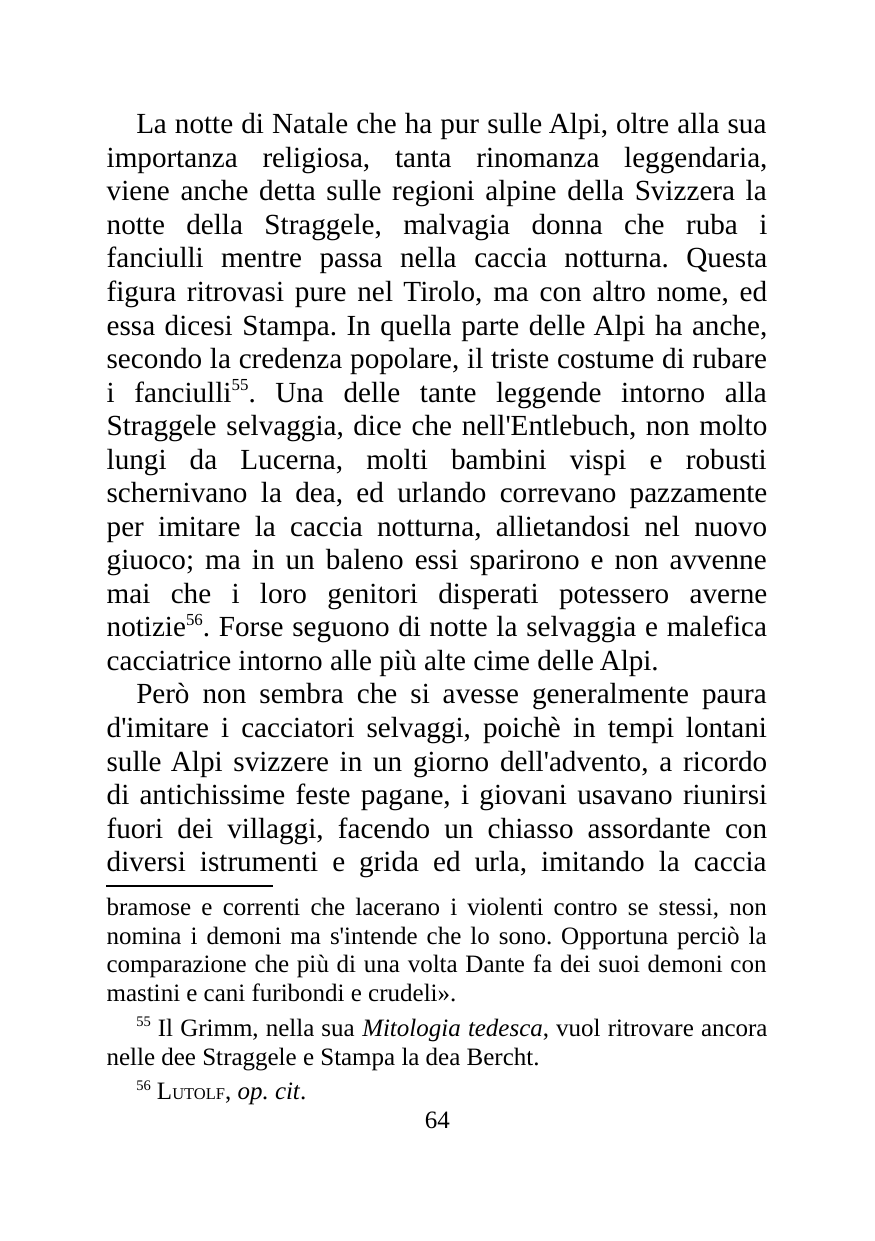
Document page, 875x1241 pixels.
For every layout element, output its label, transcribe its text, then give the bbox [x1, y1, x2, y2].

text Il Grimm, nella sua Mitologia tedesca, vuol ritrovare ancora nelle dee Straggele e Stampa la dea Bercht. [106, 1013, 768, 1070]
text bramose e correnti che lacerano i violenti contro se stessi, non nomina i demoni ma s'intende che lo sono. Opportuna perciò la comparazione che più di una volta Dante fa dei suoi demoni con mastini e cani furibondi e crudeli». [106, 892, 768, 1007]
text Però non sembra che si avesse generalmente paura d'imitare i cacciatori selvaggi, poichè in tempi lontani sulle Alpi svizzere in un giorno dell'advento, a ricordo di antichissime feste pagane, i giovani usavano riunirsi fuori dei villaggi, facendo un chiasso assordante con diversi istrumenti e grida ed urla, imitando la caccia [106, 677, 768, 878]
text La notte di Natale che ha pur sulle Alpi, oltre alla sua importanza religiosa, tanta rinomanza leggendaria, viene anche detta sulle regioni alpine della Svizzera la notte della Straggele, malvagia donna che ruba i fanciulli mentre passa nella caccia notturna. Questa figura ritrovasi pure nel Tirolo, ma con altro nome, ed essa dicesi Stampa. In quella parte delle Alpi ha anche, secondo la credenza popolare, il triste costume di rubare i fanciulli. Una delle tante leggende intorno alla Straggele selvaggia, dice che nell'Entlebuch, non molto lungi da Lucerna, molti bambini vispi e robusti schernivano la dea, ed urlando correvano pazzamente per imitare la caccia notturna, allietandosi nel nuovo giuoco; ma in un baleno essi sparirono e non avvenne mai che i loro genitori disperati potessero averne notizie. Forse seguono di notte la selvaggia e malefica cacciatrice intorno alle più alte cime delle Alpi. [106, 106, 768, 677]
text Lutolf, op. cit. [106, 1076, 768, 1105]
